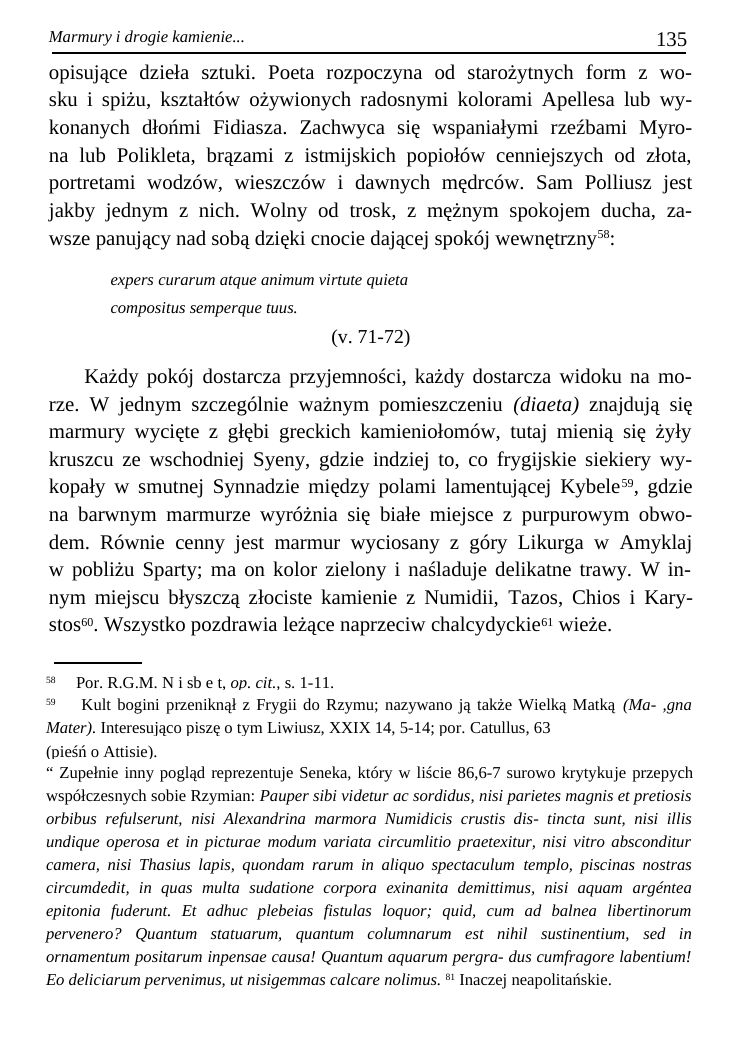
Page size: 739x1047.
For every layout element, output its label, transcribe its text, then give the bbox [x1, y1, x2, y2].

text 135 [656, 26, 688, 51]
text expers curarum atque animum virtute quieta compositus semperque tuus. [110, 270, 693, 317]
text (pieśń o Attisie). [46, 741, 693, 759]
text Każdy pokój dostarcza przyjemności, każdy dostarcza widoku na mo- rze. W jednym szczególnie ważnym pomieszczeniu (diaeta) znajdują się marmury wycięte z głębi greckich kamieniołomów, tutaj mienią się żyły kruszcu ze wschodniej Syeny, gdzie indziej to, co frygijskie siekiery wy- kopały w smutnej Synnadzie między polami lamentującej Kybele59, gdzie na barwnym marmurze wyróżnia się białe miejsce z purpurowym obwo- dem. Równie cenny jest marmur wyciosany z góry Likurga w Amyklaj w pobliżu Sparty; ma on kolor zielony i naśladuje delikatne trawy. W in- nym miejscu błyszczą złociste kamienie z Numidii, Tazos, Chios i Kary- stos60. Wszystko pozdrawia leżące naprzeciw chalcydyckie61 wieże. [49, 364, 693, 636]
text 59 Kult bogini przeniknął z Frygii do Rzymu; nazywano ją także Wielką Matką (Ma- ,gna Mater). Interesująco piszę o tym Liwiusz, XXIX 14, 5-14; por. Catullus, 63 [46, 694, 693, 736]
text 58 Por. R.G.M. N i sb e t, op. cit., s. 1-11. [46, 672, 693, 690]
text “ Zupełnie inny pogląd reprezentuje Seneka, który w liście 86,6-7 surowo krytyku­je przepych współczesnych sobie Rzymian: Pauper sibi videtur ac sordidus, nisi parietes magnis et pretiosis orbibus refulserunt, nisi Alexandrina marmora Numidicis crustis dis- tincta sunt, nisi illis undique operosa et in picturae modum variata circumlitio praetexitur, nisi vitro absconditur camera, nisi Thasius lapis, quondam rarum in aliquo spectaculum templo, piscinas nostras circumdedit, in quas multa sudatione corpora exinanita demitti­mus, nisi aquam argéntea epitonia fuderunt. Et adhuc plebeias fistulas loquor; quid, cum ad balnea libertinorum pervenero? Quantum statuarum, quantum columnarum est nihil sustinentium, sed in ornamentum positarum inpensae causa! Quantum aquarum pergra- dus cumfragore labentium! Eo deliciarum pervenimus, ut nisigemmas calcare nolimus. 81 Inaczej neapolitańskie. [46, 763, 693, 988]
text (v. 71-72) [49, 326, 693, 348]
text Marmury i drogie kamienie... [49, 26, 293, 46]
text opisujące dzieła sztuki. Poeta rozpoczyna od starożytnych form z wo- sku i spiżu, kształtów ożywionych radosnymi kolorami Apellesa lub wy- konanych dłońmi Fidiasza. Zachwyca się wspaniałymi rzeźbami Myro- na lub Polikleta, brązami z istmijskich popiołów cenniejszych od złota, portretami wodzów, wieszczów i dawnych mędrców. Sam Polliusz jest jakby jednym z nich. Wolny od trosk, z mężnym spokojem ducha, za- wsze panujący nad sobą dzięki cnocie dającej spokój wewnętrzny58: [49, 60, 693, 249]
